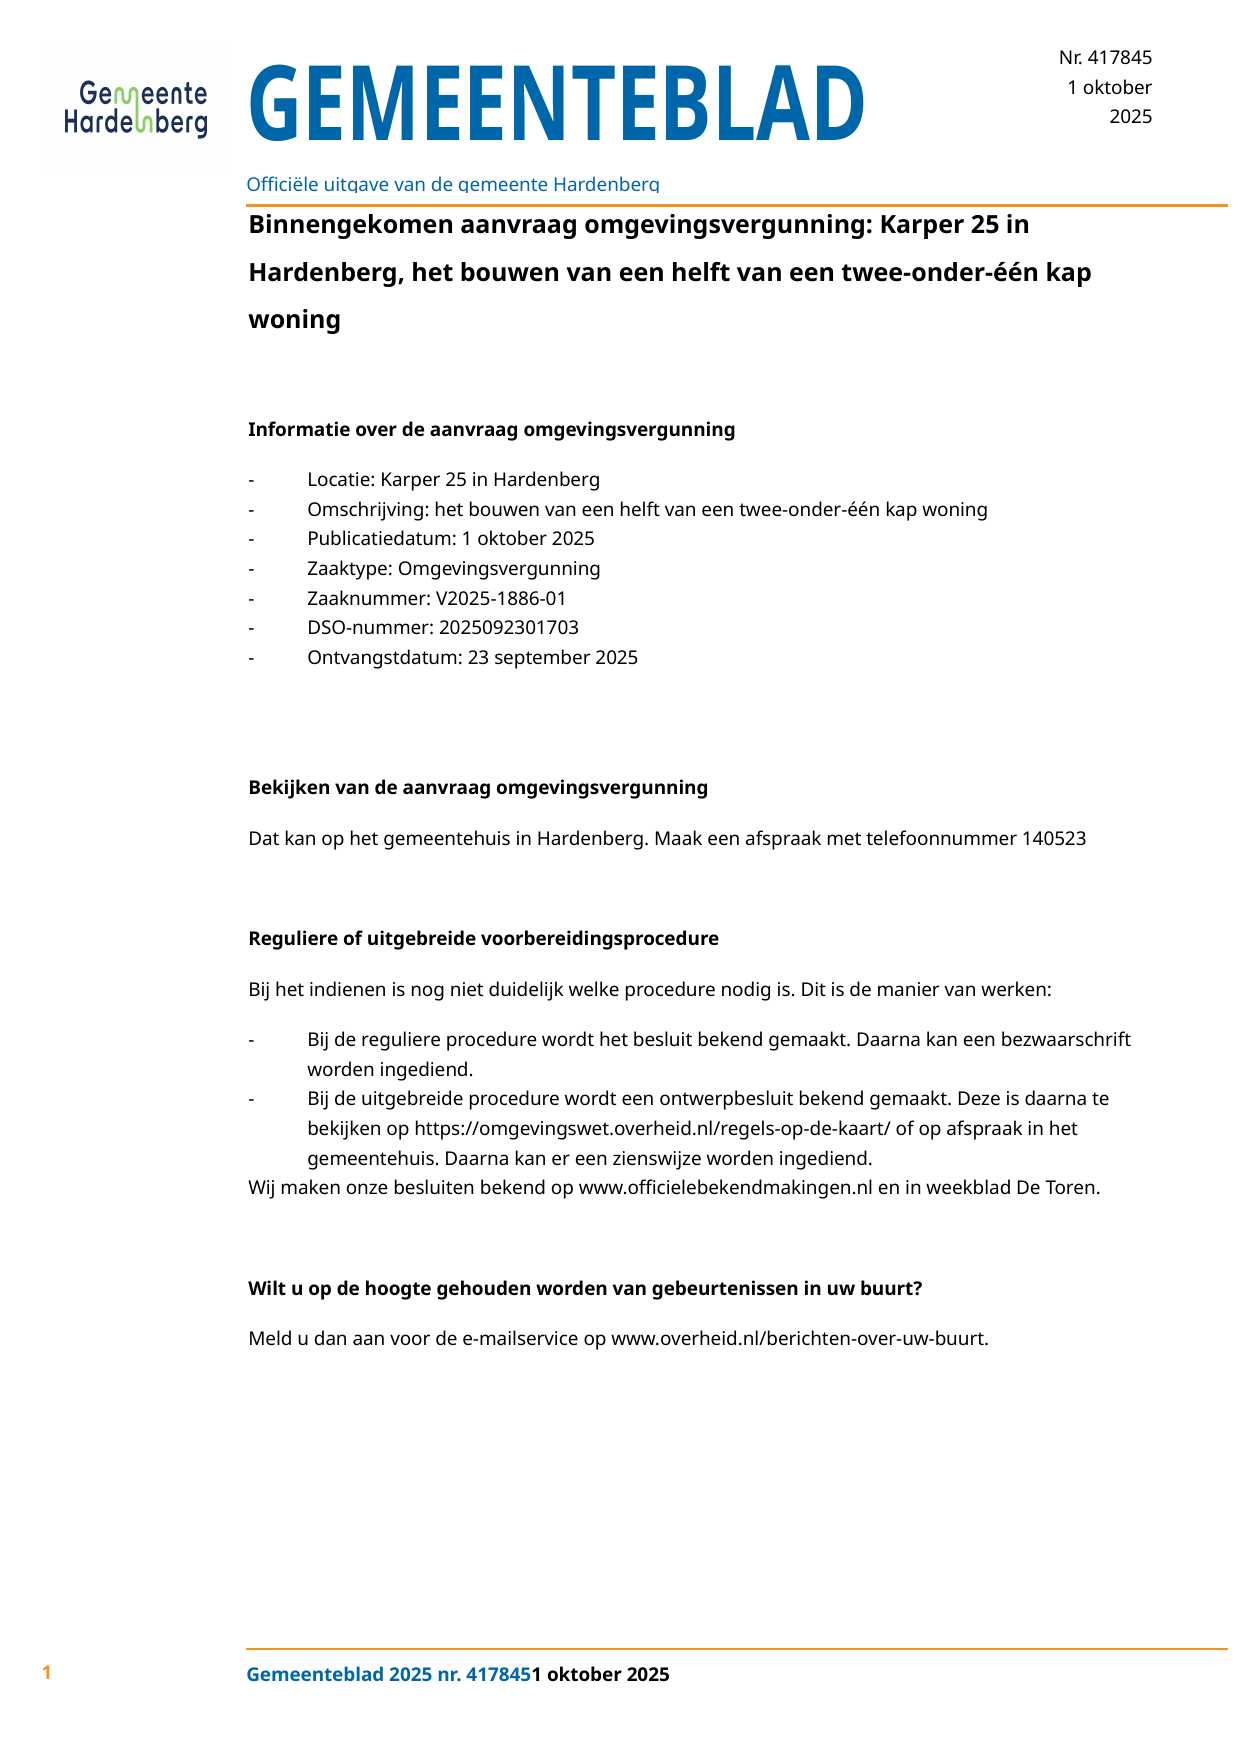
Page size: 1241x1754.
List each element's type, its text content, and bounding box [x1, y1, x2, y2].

text Wilt u op de hoogte gehouden worden van gebeurtenissen in uw buurt? [248, 1275, 1152, 1301]
list Locatie: Karper 25 in Hardenberg [248, 466, 1152, 492]
text Reguliere of uitgebreide voorbereidingsprocedure [248, 926, 1152, 951]
list DSO-nummer: 2025092301703 [248, 614, 1152, 640]
list Bij de uitgebreide procedure wordt een ontwerpbesluit bekend gemaakt. Deze is daarna te bekijken op https://omgevingswet.overheid.nl/regels-op-de-kaart/ of op afspraak in het gemeentehuis. Daarna kan er een zienswijze worden ingediend. [248, 1086, 1152, 1170]
text Wij maken onze besluiten bekend op www.officielebekendmakingen.nl en in weekblad De Toren. [248, 1174, 1152, 1200]
text Binnengekomen aanvraag omgevingsvergunning: Karper 25 in Hardenberg, het bouwen van een helft van een twee-onder-één kap woning [248, 207, 1152, 336]
picture [41, 47, 231, 172]
list Zaaknummer: V2025-1886-01 [248, 585, 1152, 610]
list Omschrijving: het bouwen van een helft van een twee-onder-één kap woning [248, 496, 1152, 522]
list Publicatiedatum: 1 oktober 2025 [248, 526, 1152, 551]
list Zaaktype: Omgevingsvergunning [248, 555, 1152, 581]
text Bij het indienen is nog niet duidelijk welke procedure nodig is. Dit is de manier van werken: [248, 976, 1152, 1002]
list Bij de reguliere procedure wordt het besluit bekend gemaakt. Daarna kan een bezwaarschrift worden ingediend. [248, 1026, 1152, 1082]
text Bekijken van de aanvraag omgevingsvergunning [248, 774, 1152, 800]
text Informatie over de aanvraag omgevingsvergunning [248, 416, 1152, 442]
text Meld u dan aan voor de e-mailservice op www.overheid.nl/berichten-over-uw-buurt. [248, 1326, 1152, 1351]
text Dat kan op het gemeentehuis in Hardenberg. Maak een afspraak met telefoonnummer 140523 [248, 825, 1152, 850]
list Ontvangstdatum: 23 september 2025 [248, 644, 1152, 669]
